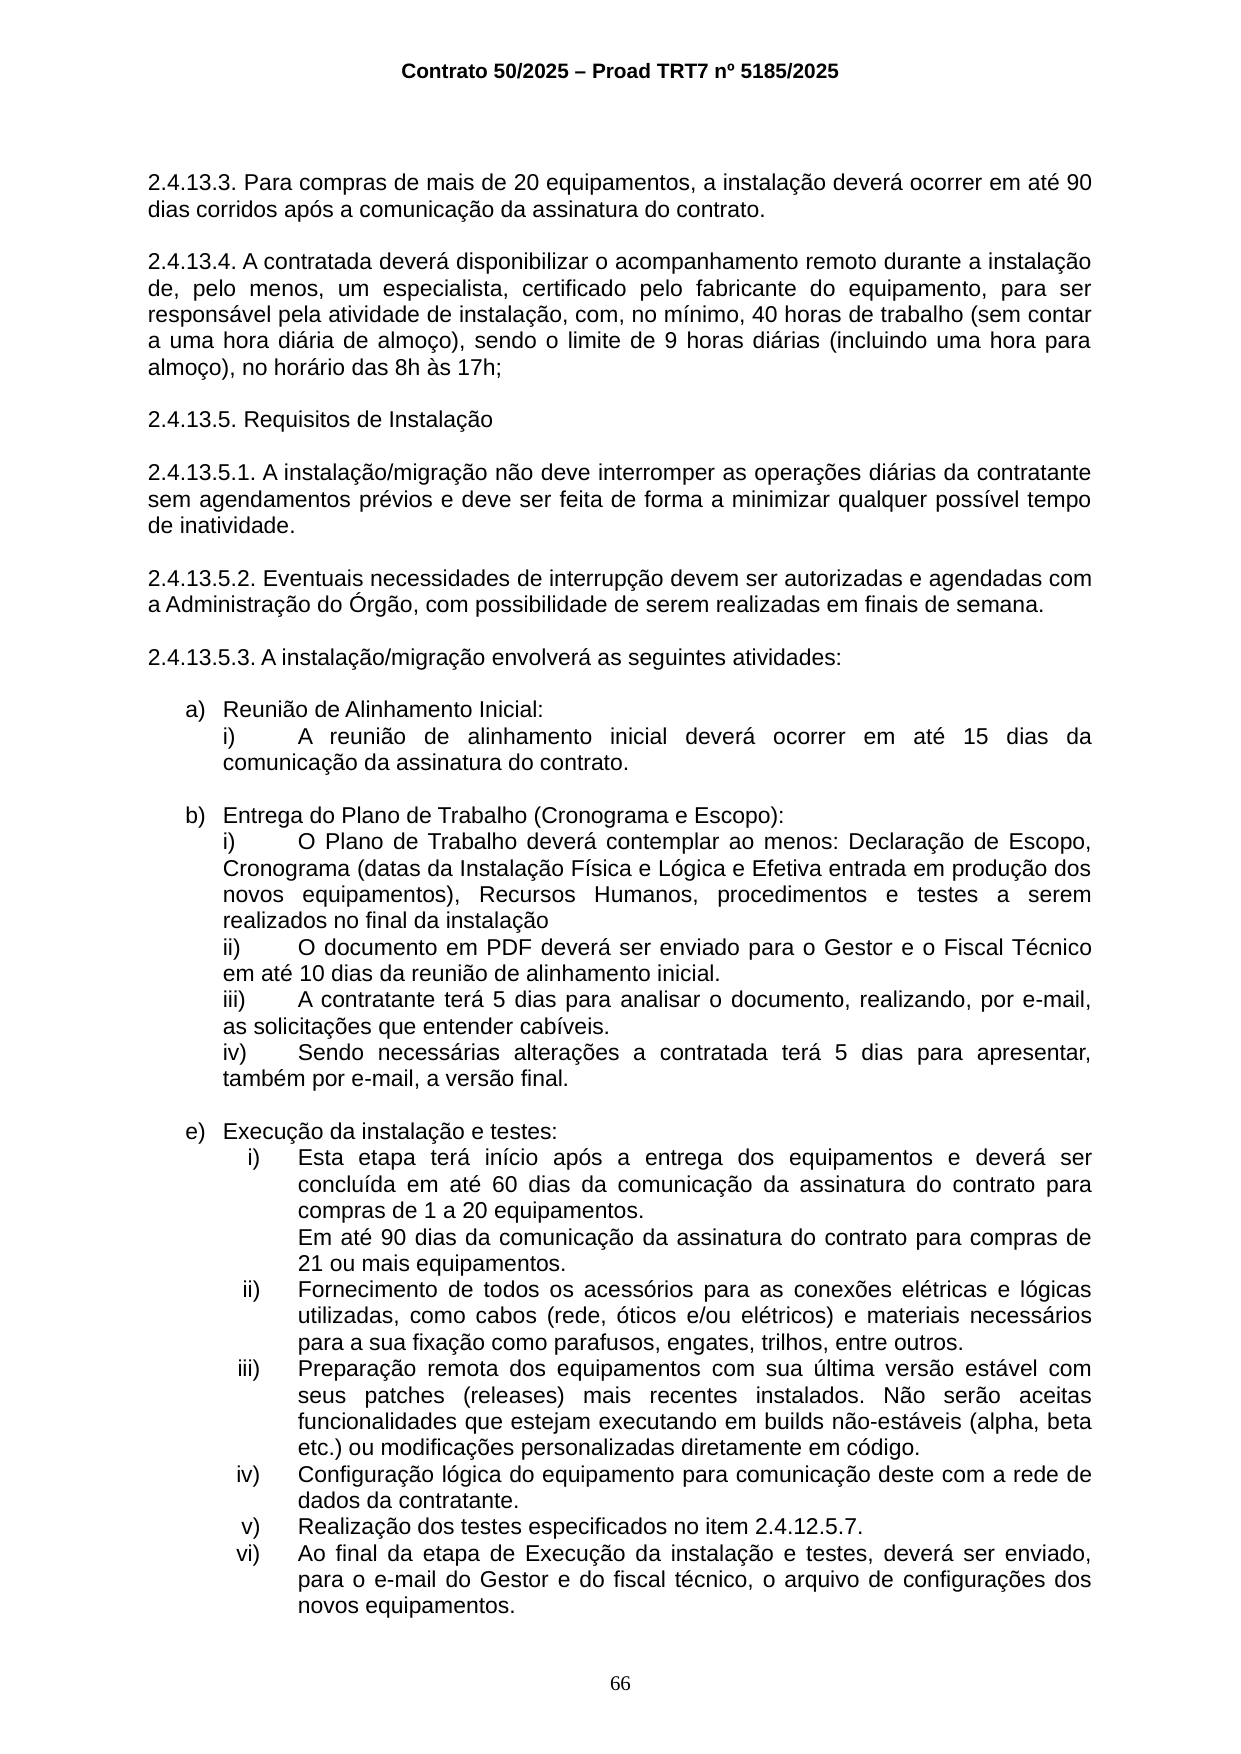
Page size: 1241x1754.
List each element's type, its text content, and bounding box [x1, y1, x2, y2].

text 2.4.13.3. Para compras de mais de 20 equipamentos, a instalação deverá ocorrer em até 90 dias corridos após a comunicação da assinatura do contrato. [148, 169, 1092, 222]
list Execução da instalação e testes: [185, 1118, 1092, 1144]
list Preparação remota dos equipamentos com sua última versão estável com seus patches (releases) mais recentes instalados. Não serão aceitas funcionalidades que estejam executando em builds não-estáveis (alpha, beta etc.) ou modificações personalizadas diretamente em código. [260, 1355, 1092, 1461]
text 2.4.13.5.2. Eventuais necessidades de interrupção devem ser autorizadas e agendadas com a Administração do Órgão, com possibilidade de serem realizadas em finais de semana. [148, 564, 1092, 617]
text 2.4.13.5.3. A instalação/migração envolverá as seguintes atividades: [148, 644, 1092, 670]
text 2.4.13.5. Requisitos de Instalação [148, 406, 1092, 433]
list Entrega do Plano de Trabalho (Cronograma e Escopo): [185, 802, 1092, 828]
text i) A reunião de alinhamento inicial deverá ocorrer em até 15 dias da comunicação da assinatura do contrato. [223, 723, 1092, 775]
list Ao final da etapa de Execução da instalação e testes, deverá ser enviado, para o e-mail do Gestor e do fiscal técnico, o arquivo de configurações dos novos equipamentos. [260, 1540, 1092, 1619]
list Esta etapa terá início após a entrega dos equipamentos e deverá ser concluída em até 60 dias da comunicação da assinatura do contrato para compras de 1 a 20 equipamentos. [260, 1144, 1092, 1223]
text iv) Sendo necessárias alterações a contratada terá 5 dias para apresentar, também por e-mail, a versão final. [223, 1039, 1092, 1092]
text 2.4.13.5.1. A instalação/migração não deve interromper as operações diárias da contratante sem agendamentos prévios e deve ser feita de forma a minimizar qualquer possível tempo de inatividade. [148, 459, 1092, 538]
list Fornecimento de todos os acessórios para as conexões elétricas e lógicas utilizadas, como cabos (rede, óticos e/ou elétricos) e materiais necessários para a sua fixação como parafusos, engates, trilhos, entre outros. [260, 1276, 1092, 1355]
list Reunião de Alinhamento Inicial: [185, 696, 1092, 723]
list Realização dos testes especificados no item 2.4.12.5.7. [260, 1513, 1092, 1540]
text 2.4.13.4. A contratada deverá disponibilizar o acompanhamento remoto durante a instalação de, pelo menos, um especialista, certificado pelo fabricante do equipamento, para ser responsável pela atividade de instalação, com, no mínimo, 40 horas de trabalho (sem contar a uma hora diária de almoço), sendo o limite de 9 horas diárias (incluindo uma hora para almoço), no horário das 8h às 17h; [148, 248, 1092, 380]
text ii) O documento em PDF deverá ser enviado para o Gestor e o Fiscal Técnico em até 10 dias da reunião de alinhamento inicial. [223, 933, 1092, 986]
text Em até 90 dias da comunicação da assinatura do contrato para compras de 21 ou mais equipamentos. [298, 1223, 1092, 1276]
text i) O Plano de Trabalho deverá contemplar ao menos: Declaração de Escopo, Cronograma (datas da Instalação Física e Lógica e Efetiva entrada em produção dos novos equipamentos), Recursos Humanos, procedimentos e testes a serem realizados no final da instalação [223, 828, 1092, 933]
list Configuração lógica do equipamento para comunicação deste com a rede de dados da contratante. [260, 1461, 1092, 1513]
text iii) A contratante terá 5 dias para analisar o documento, realizando, por e-mail, as solicitações que entender cabíveis. [223, 986, 1092, 1039]
